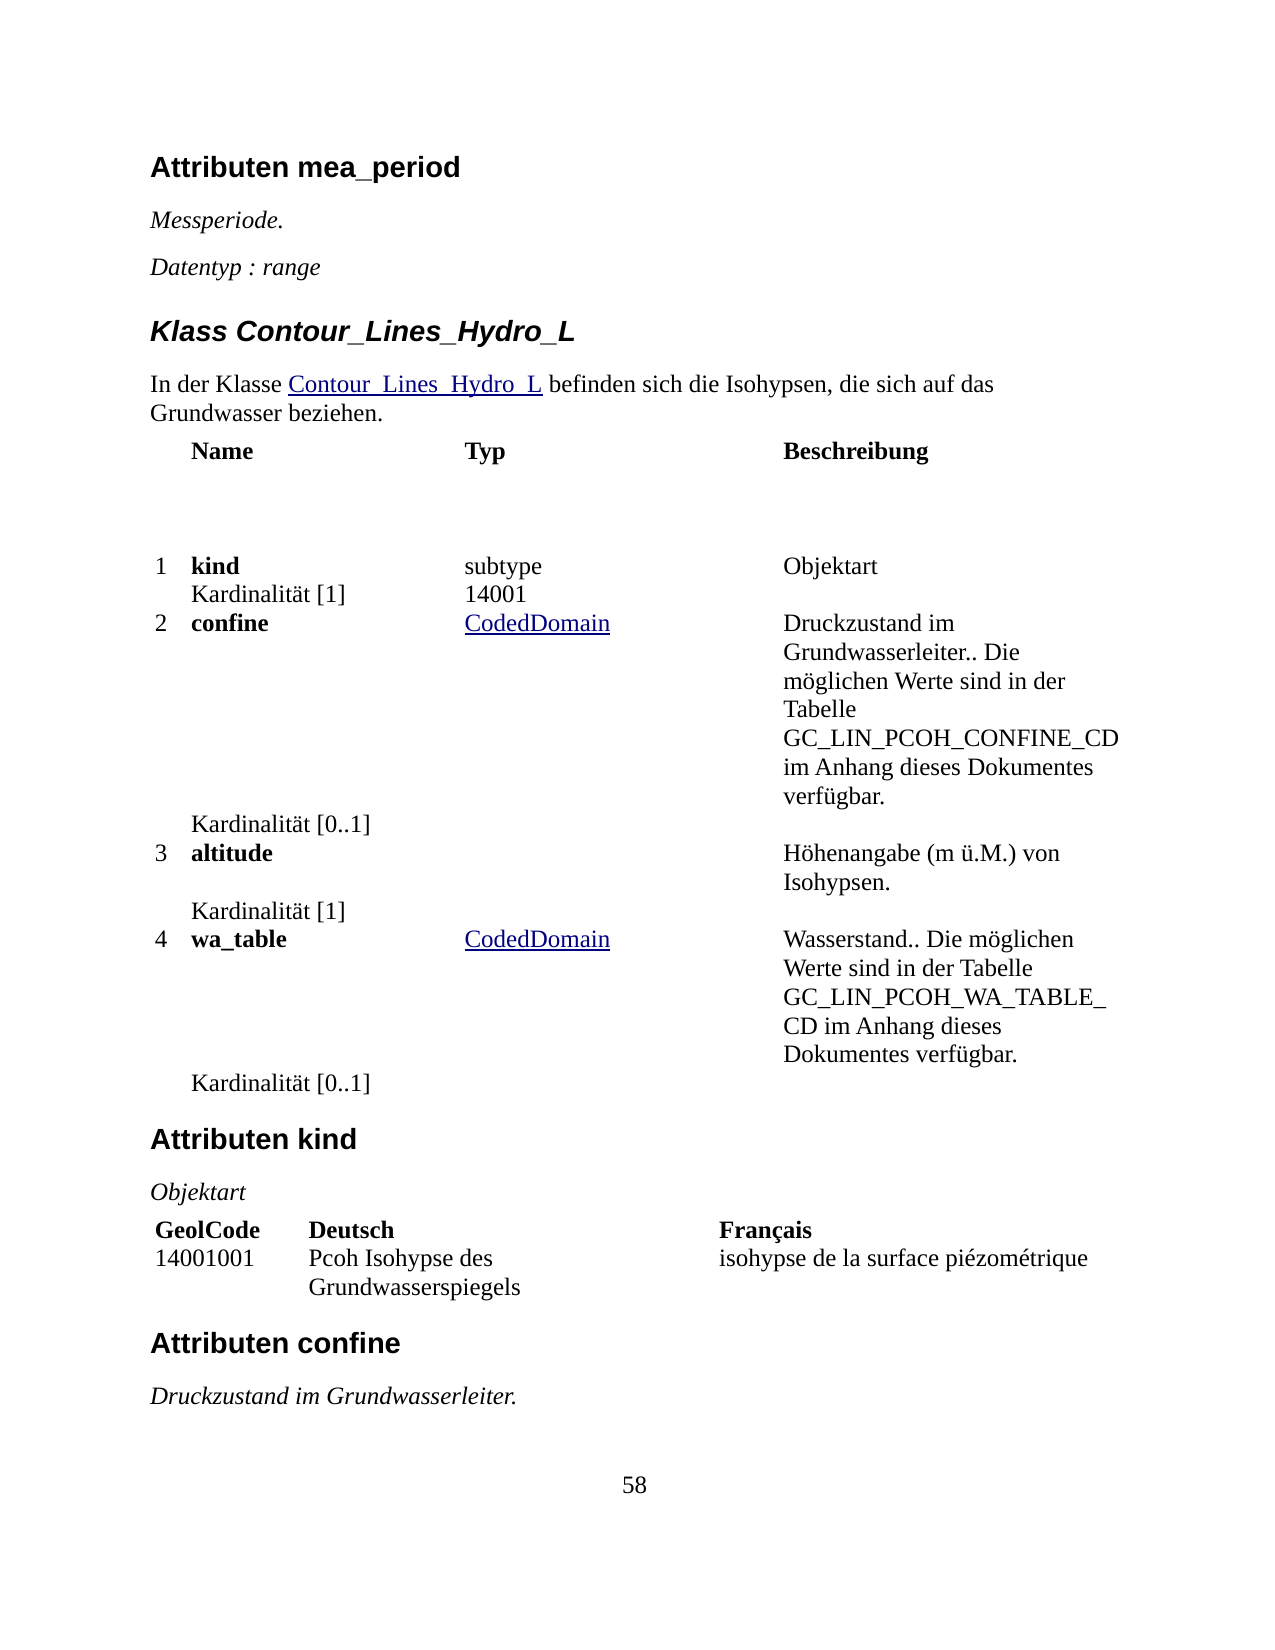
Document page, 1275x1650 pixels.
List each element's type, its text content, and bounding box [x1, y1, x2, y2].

table_cell subtype [460, 551, 779, 579]
table_header Name [186, 436, 460, 551]
table_cell [779, 580, 1125, 608]
subtitle Attributen mea_period [150, 150, 1125, 183]
table_cell wa_table [186, 925, 460, 1068]
table_cell 3 [150, 838, 186, 896]
table_cell 1 [150, 551, 186, 579]
table_header Français [714, 1215, 1125, 1243]
table_cell 14001 [460, 580, 779, 608]
table_header GeolCode [150, 1215, 304, 1243]
table_header Typ [460, 436, 779, 551]
table_cell Kardinalität [1] [186, 580, 460, 608]
table_cell [150, 1068, 186, 1097]
table_cell [779, 896, 1125, 924]
table_cell Höhenangabe (m ü.M.) von Isohypsen. [779, 838, 1125, 896]
table_cell CodedDomain [460, 925, 779, 1068]
table_cell Kardinalität [0..1] [186, 1068, 460, 1097]
table_cell [779, 1068, 1125, 1097]
table_cell [779, 810, 1125, 838]
table_header Deutsch [304, 1215, 714, 1243]
table_cell [460, 810, 779, 838]
table_cell Kardinalität [0..1] [186, 810, 460, 838]
table_cell Pcoh Isohypse des Grundwasserspiegels [304, 1244, 714, 1301]
table_cell [150, 810, 186, 838]
table_cell confine [186, 608, 460, 809]
table_header Beschreibung [779, 436, 1125, 551]
table_cell 14001001 [150, 1244, 304, 1301]
table_cell [150, 580, 186, 608]
table_cell [150, 896, 186, 924]
table_cell [460, 838, 779, 896]
table_header [150, 436, 186, 551]
subtitle Attributen kind [150, 1122, 1125, 1156]
table_cell 4 [150, 925, 186, 1068]
table_cell CodedDomain [460, 608, 779, 809]
table_cell Druckzustand im Grundwasserleiter.. Die möglichen Werte sind in der Tabelle GC_LIN_PCOH_CONFINE_CD im Anhang dieses Dokumentes verfügbar. [779, 608, 1125, 809]
table_cell Objektart [779, 551, 1125, 579]
text Messperiode. [150, 205, 1125, 234]
subtitle Attributen confine [150, 1326, 1125, 1359]
table_cell Wasserstand.. Die möglichen Werte sind in der Tabelle GC_LIN_PCOH_WA_TABLE_CD im Anhang dieses Dokumentes verfügbar. [779, 925, 1125, 1068]
table_cell isohypse de la surface piézométrique [714, 1244, 1125, 1301]
text In der Klasse Contour_Lines_Hydro_L befinden sich die Isohypsen, die sich auf das Grundwasser beziehen. [150, 369, 1125, 427]
table_cell [460, 896, 779, 924]
text Druckzustand im Grundwasserleiter. [150, 1381, 1125, 1410]
table_cell 2 [150, 608, 186, 809]
table_cell [460, 1068, 779, 1097]
table_cell Kardinalität [1] [186, 896, 460, 924]
text Datentyp : range [150, 252, 1125, 280]
table_cell kind [186, 551, 460, 579]
text Objektart [150, 1177, 1125, 1206]
subtitle Klass Contour_Lines_Hydro_L [150, 314, 1125, 348]
table_cell altitude [186, 838, 460, 896]
